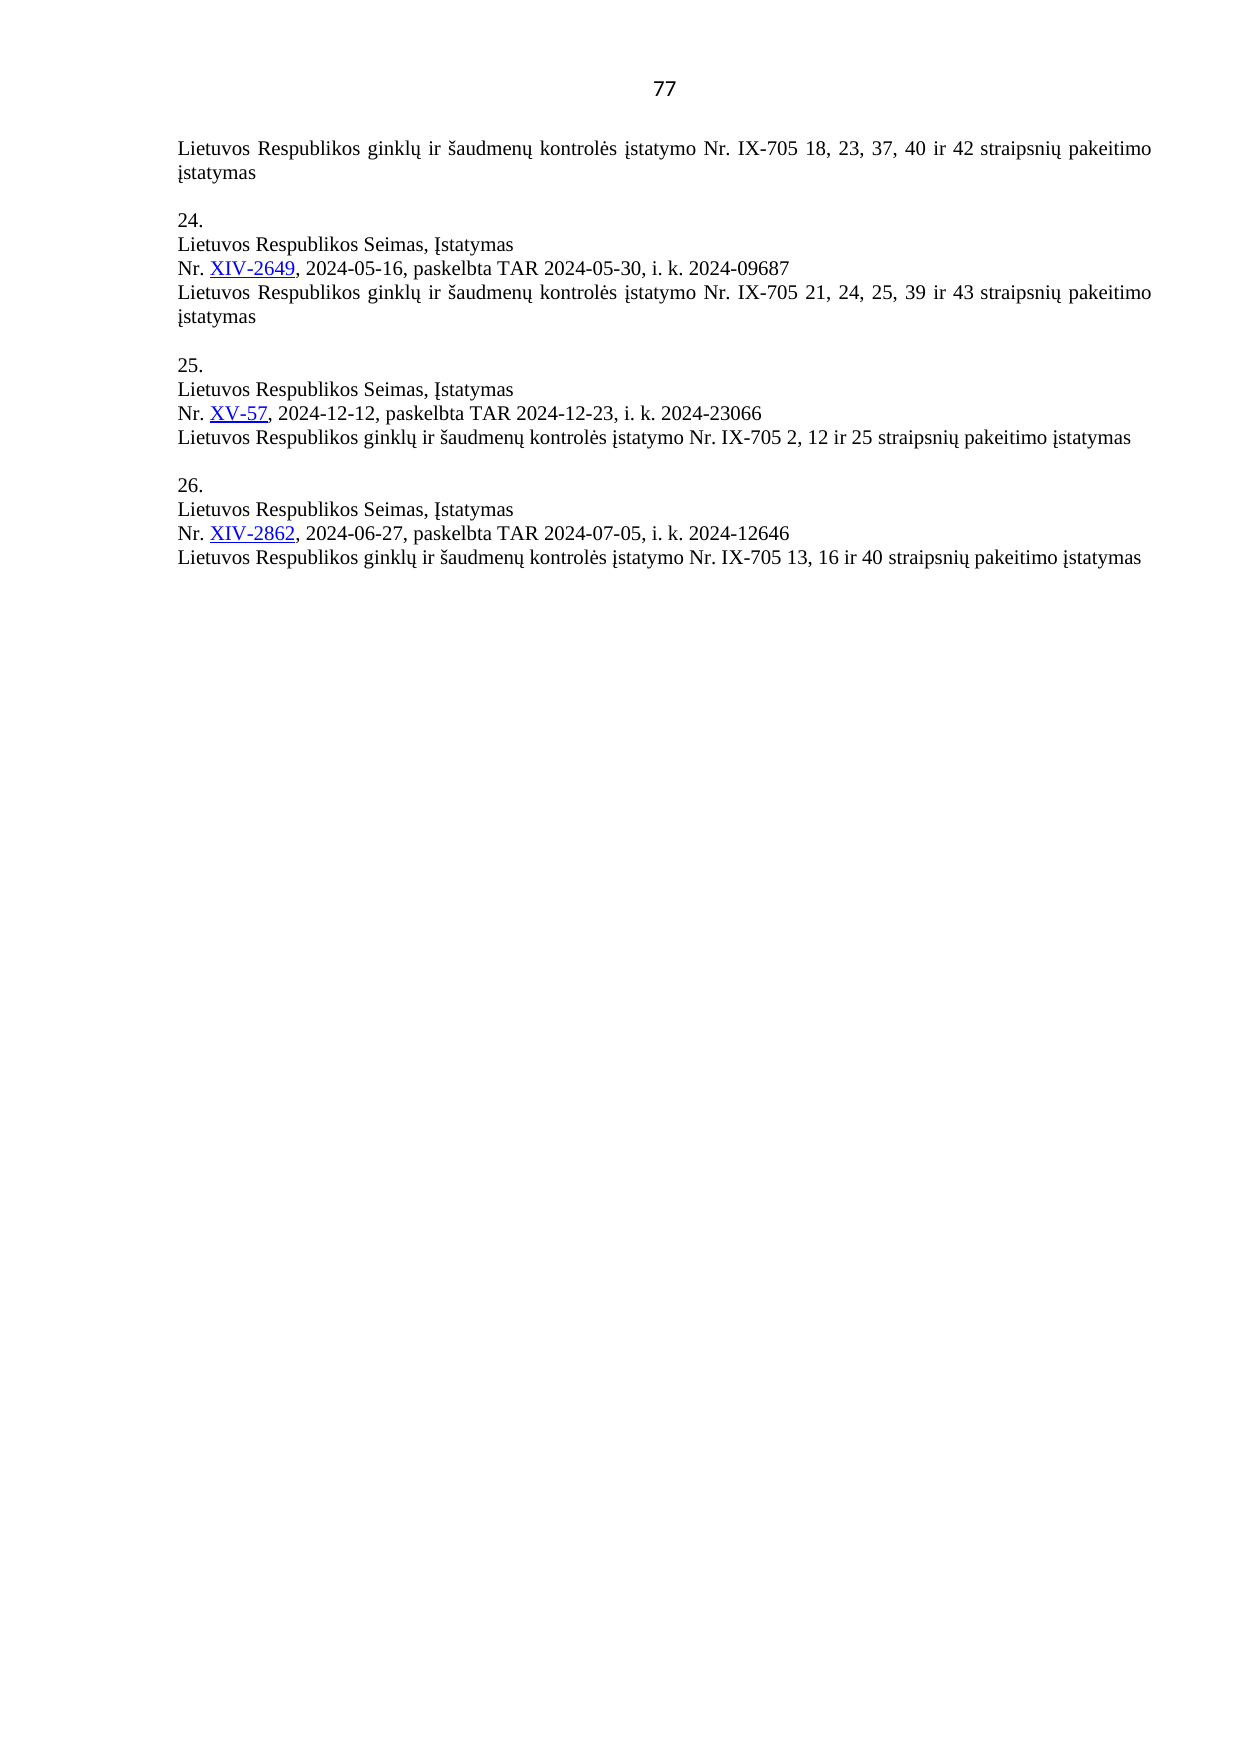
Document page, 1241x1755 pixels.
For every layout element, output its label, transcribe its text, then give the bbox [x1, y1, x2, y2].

text Nr. XIV-2862, 2024-06-27, paskelbta TAR 2024-07-05, i. k. 2024-12646 [177, 521, 1152, 545]
text Lietuvos Respublikos ginklų ir šaudmenų kontrolės įstatymo Nr. IX-705 18, 23, 37, 40 ir 42 straipsnių pakeitimo įstatymas [177, 136, 1152, 184]
text Lietuvos Respublikos Seimas, Įstatymas [177, 232, 1152, 256]
text Lietuvos Respublikos Seimas, Įstatymas [177, 497, 1152, 521]
text 24. [177, 208, 1152, 232]
text Lietuvos Respublikos Seimas, Įstatymas [177, 377, 1152, 401]
text Nr. XIV-2649, 2024-05-16, paskelbta TAR 2024-05-30, i. k. 2024-09687 [177, 256, 1152, 280]
text Lietuvos Respublikos ginklų ir šaudmenų kontrolės įstatymo Nr. IX-705 21, 24, 25, 39 ir 43 straipsnių pakeitimo įstatymas [177, 280, 1152, 328]
text 25. [177, 352, 1152, 377]
text Nr. XV-57, 2024-12-12, paskelbta TAR 2024-12-23, i. k. 2024-23066 [177, 401, 1152, 425]
text Lietuvos Respublikos ginklų ir šaudmenų kontrolės įstatymo Nr. IX-705 13, 16 ir 40 straipsnių pakeitimo įstatymas [177, 545, 1152, 569]
text Lietuvos Respublikos ginklų ir šaudmenų kontrolės įstatymo Nr. IX-705 2, 12 ir 25 straipsnių pakeitimo įstatymas [177, 425, 1152, 449]
text 26. [177, 473, 1152, 497]
